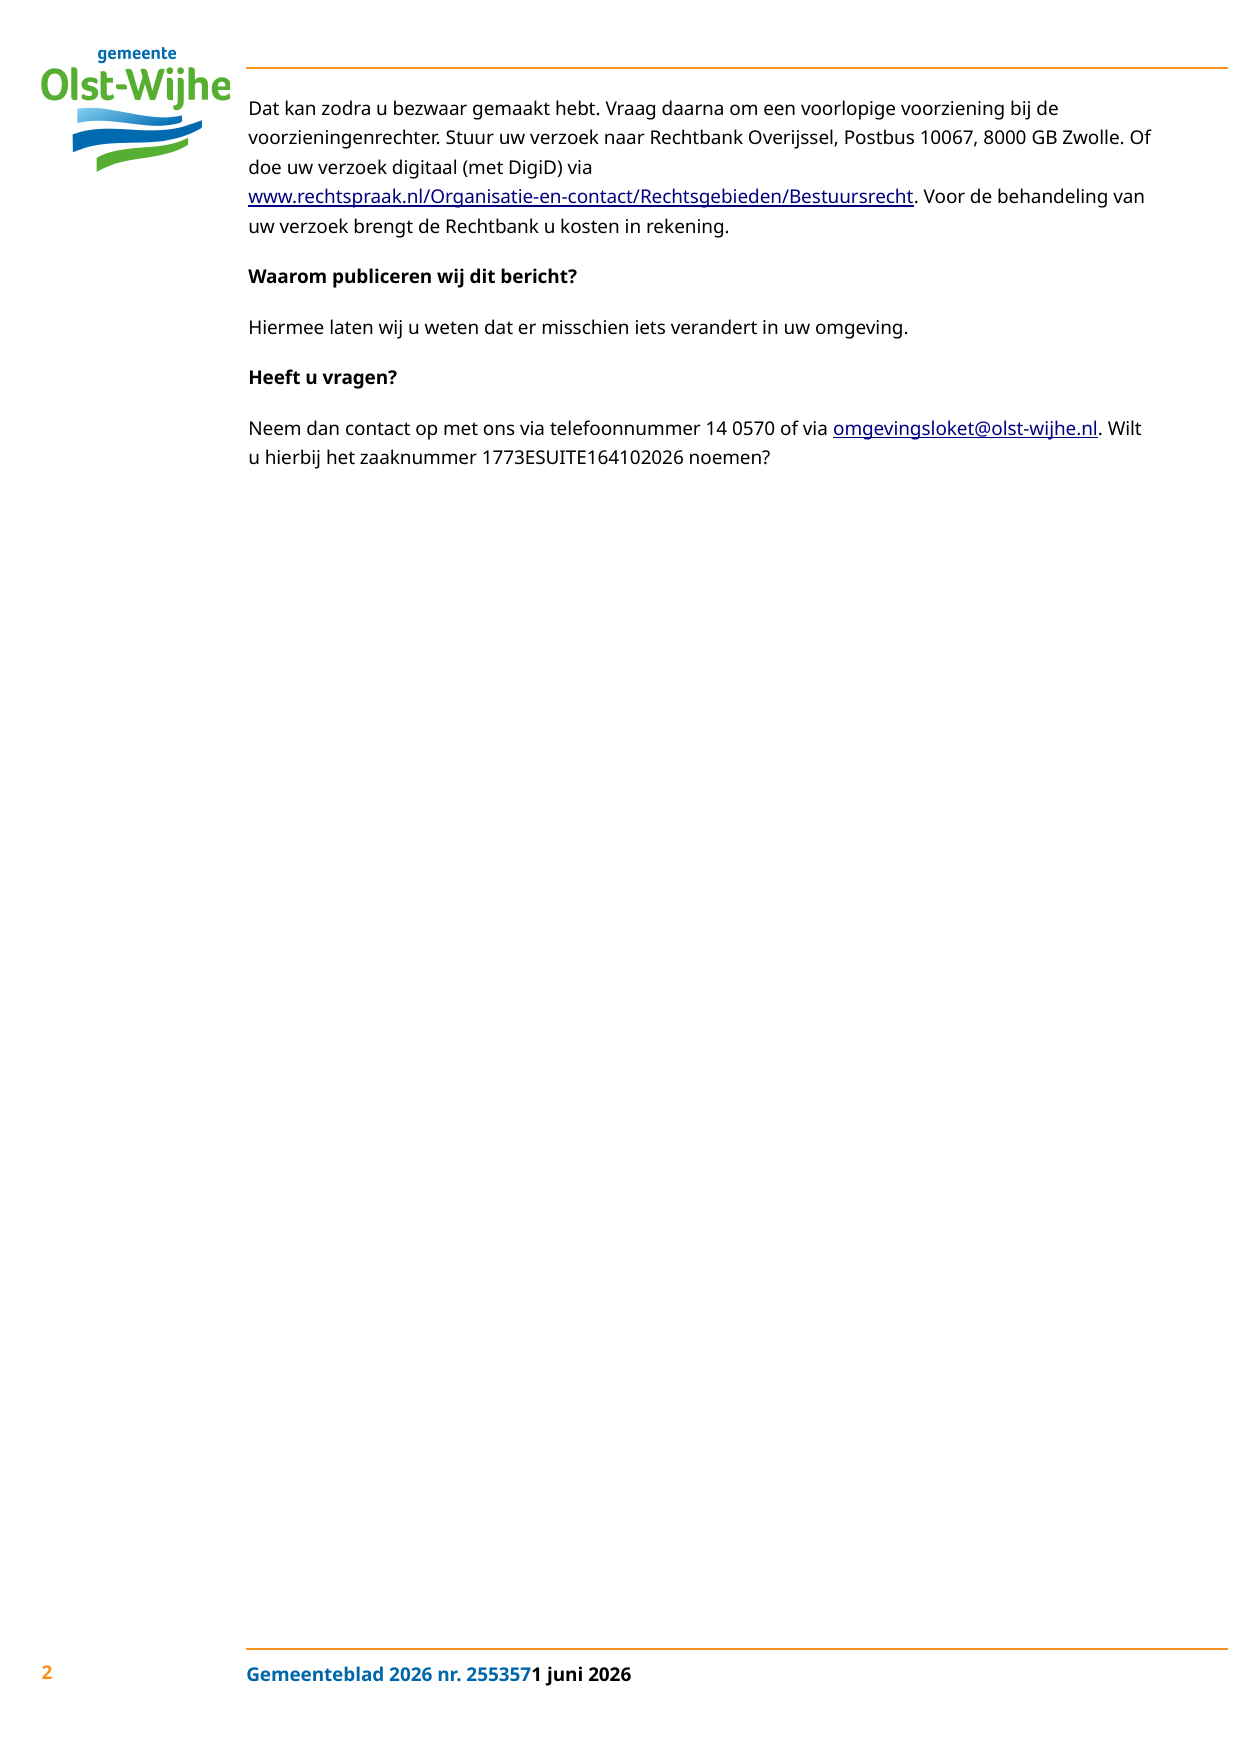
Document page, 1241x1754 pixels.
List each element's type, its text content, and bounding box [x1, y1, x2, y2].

text Neem dan contact op met ons via telefoonnummer 14 0570 of via omgevingsloket@olst-wijhe.nl. Wilt u hierbij het zaaknummer 1773ESUITE164102026 noemen? [248, 415, 1152, 470]
text Heeft u vragen? [248, 364, 1152, 390]
text Dat kan zodra u bezwaar gemaakt hebt. Vraag daarna om een voorlopige voorziening bij de voorzieningenrechter. Stuur uw verzoek naar Rechtbank Overijssel, Postbus 10067, 8000 GB Zwolle. Of doe uw verzoek digitaal (met DigiD) via www.rechtspraak.nl/Organisatie-en-contact/Rechtsgebieden/Bestuursrecht. Voor de behandeling van uw verzoek brengt de Rechtbank u kosten in rekening. [248, 95, 1152, 239]
picture [41, 47, 231, 172]
text Waarom publiceren wij dit bericht? [248, 263, 1152, 289]
text Hiermee laten wij u weten dat er misschien iets verandert in uw omgeving. [248, 314, 1152, 340]
